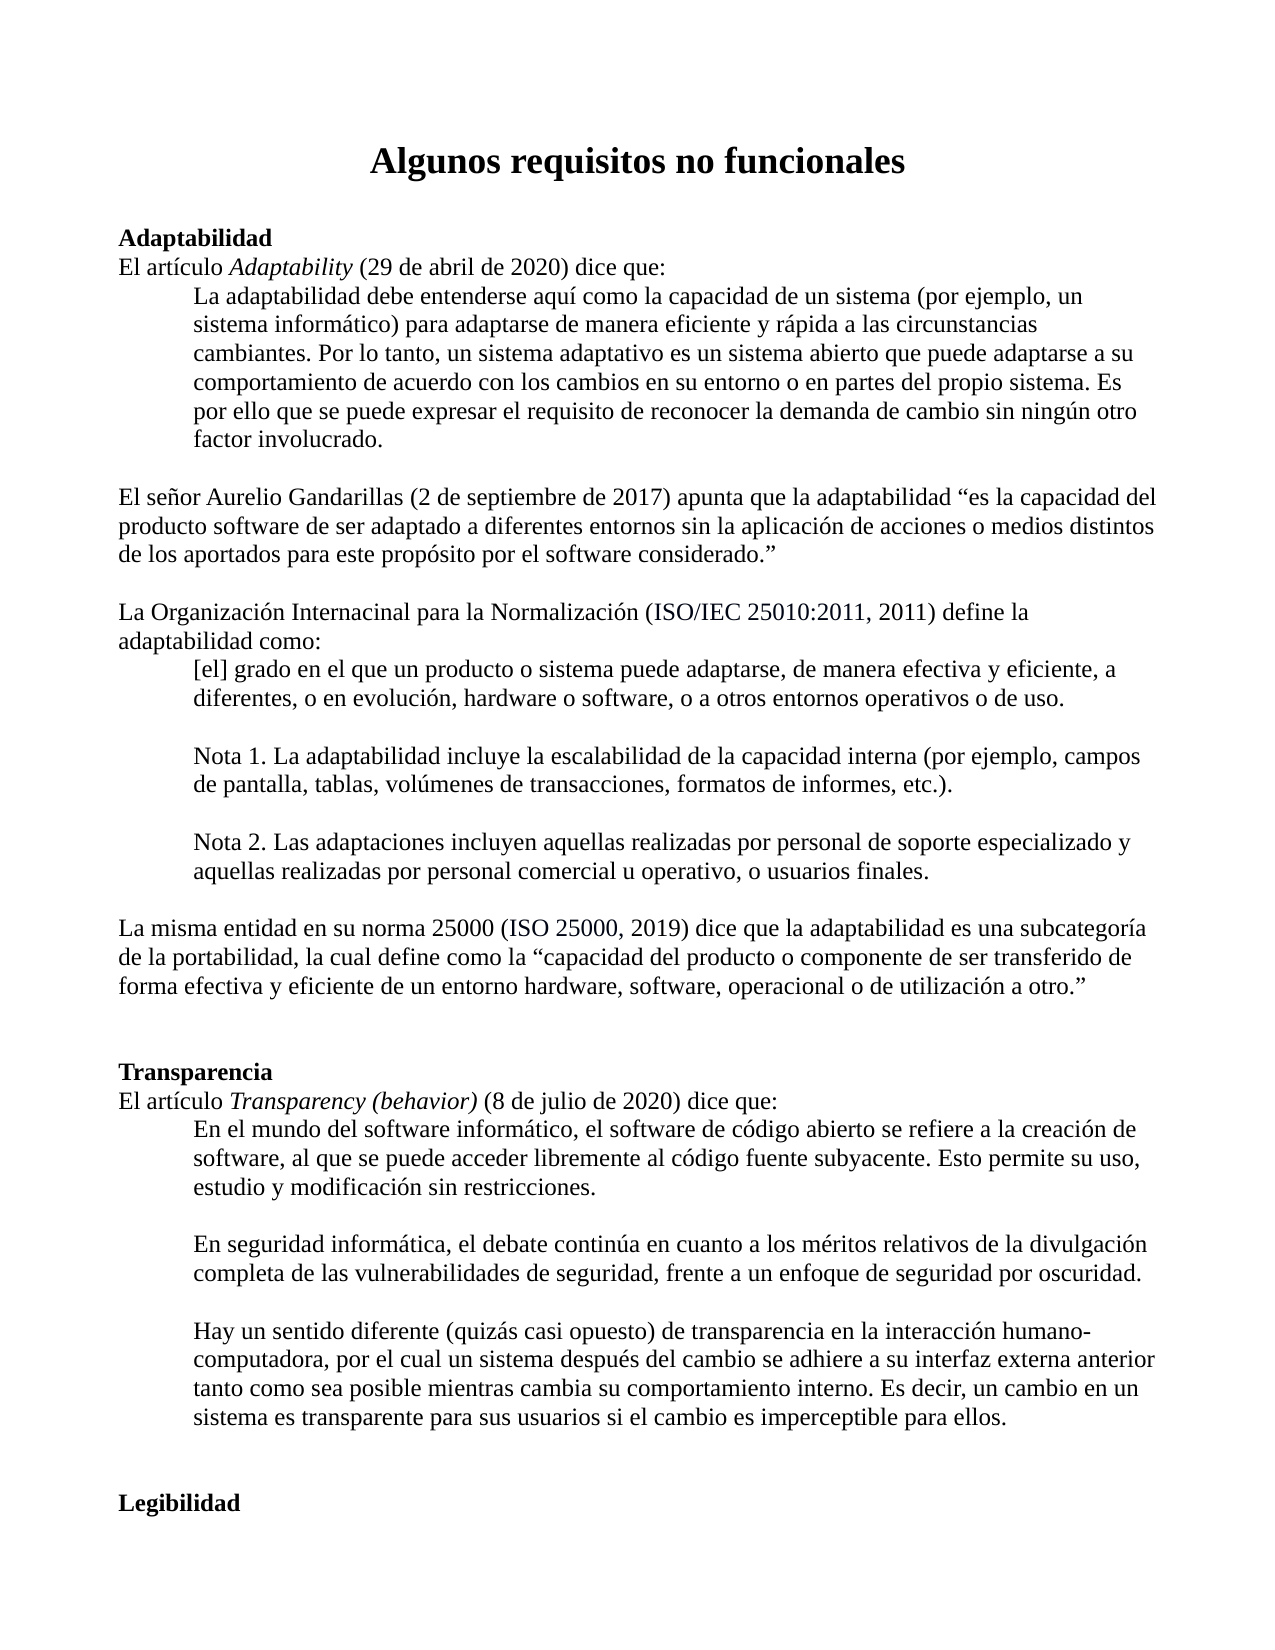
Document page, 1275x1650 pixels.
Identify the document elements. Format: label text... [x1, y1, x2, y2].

subtitle Algunos requisitos no funcionales [118, 139, 1157, 182]
text En el mundo del software informático, el software de código abierto se refiere a la creación de software, al que se puede acceder libremente al código fuente subyacente. Esto permite su uso, estudio y modificación sin restricciones. [193, 1114, 1157, 1201]
text [el] grado en el que un producto o sistema puede adaptarse, de manera efectiva y eficiente, a diferentes, o en evolución, hardware o software, o a otros entornos operativos o de uso. [193, 654, 1157, 712]
text La Organización Internacinal para la Normalización (ISO/IEC 25010:2011, 2011) define la adaptabilidad como: [118, 597, 1157, 654]
text La adaptabilidad debe entenderse aquí como la capacidad de un sistema (por ejemplo, un sistema informático) para adaptarse de manera eficiente y rápida a las circunstancias cambiantes. Por lo tanto, un sistema adaptativo es un sistema abierto que puede adaptarse a su comportamiento de acuerdo con los cambios en su entorno o en partes del propio sistema. Es por ello que se puede expresar el requisito de reconocer la demanda de cambio sin ningún otro factor involucrado. [193, 281, 1157, 453]
text Legibilidad [118, 1488, 1157, 1517]
text La misma entidad en su norma 25000 (ISO 25000, 2019) dice que la adaptabilidad es una subcategoría de la portabilidad, la cual define como la “capacidad del producto o componente de ser transferido de forma efectiva y eficiente de un entorno hardware, software, operacional o de utilización a otro.” [118, 913, 1157, 999]
text El señor Aurelio Gandarillas (2 de septiembre de 2017) apunta que la adaptabilidad “es la capacidad del producto software de ser adaptado a diferentes entornos sin la aplicación de acciones o medios distintos de los aportados para este propósito por el software considerado.” [118, 482, 1157, 568]
text El artículo Transparency (behavior) (8 de julio de 2020) dice que: [118, 1086, 1157, 1114]
list La adaptabilidad incluye la escalabilidad de la capacidad interna (por ejemplo, campos de pantalla, tablas, volúmenes de transacciones, formatos de informes, etc.). [193, 741, 1157, 827]
text En seguridad informática, el debate continúa en cuanto a los méritos relativos de la divulgación completa de las vulnerabilidades de seguridad, frente a un enfoque de seguridad por oscuridad. [193, 1229, 1157, 1287]
text Hay un sentido diferente (quizás casi opuesto) de transparencia en la interacción humano-computadora, por el cual un sistema después del cambio se adhiere a su interfaz externa anterior tanto como sea posible mientras cambia su comportamiento interno. Es decir, un cambio en un sistema es transparente para sus usuarios si el cambio es imperceptible para ellos. [193, 1316, 1157, 1431]
text Transparencia [118, 1057, 1157, 1086]
text El artículo Adaptability (29 de abril de 2020) dice que: [118, 252, 1157, 281]
list Las adaptaciones incluyen aquellas realizadas por personal de soporte especializado y aquellas realizadas por personal comercial u operativo, o usuarios finales. [193, 827, 1157, 884]
text Adaptabilidad [118, 223, 1157, 252]
